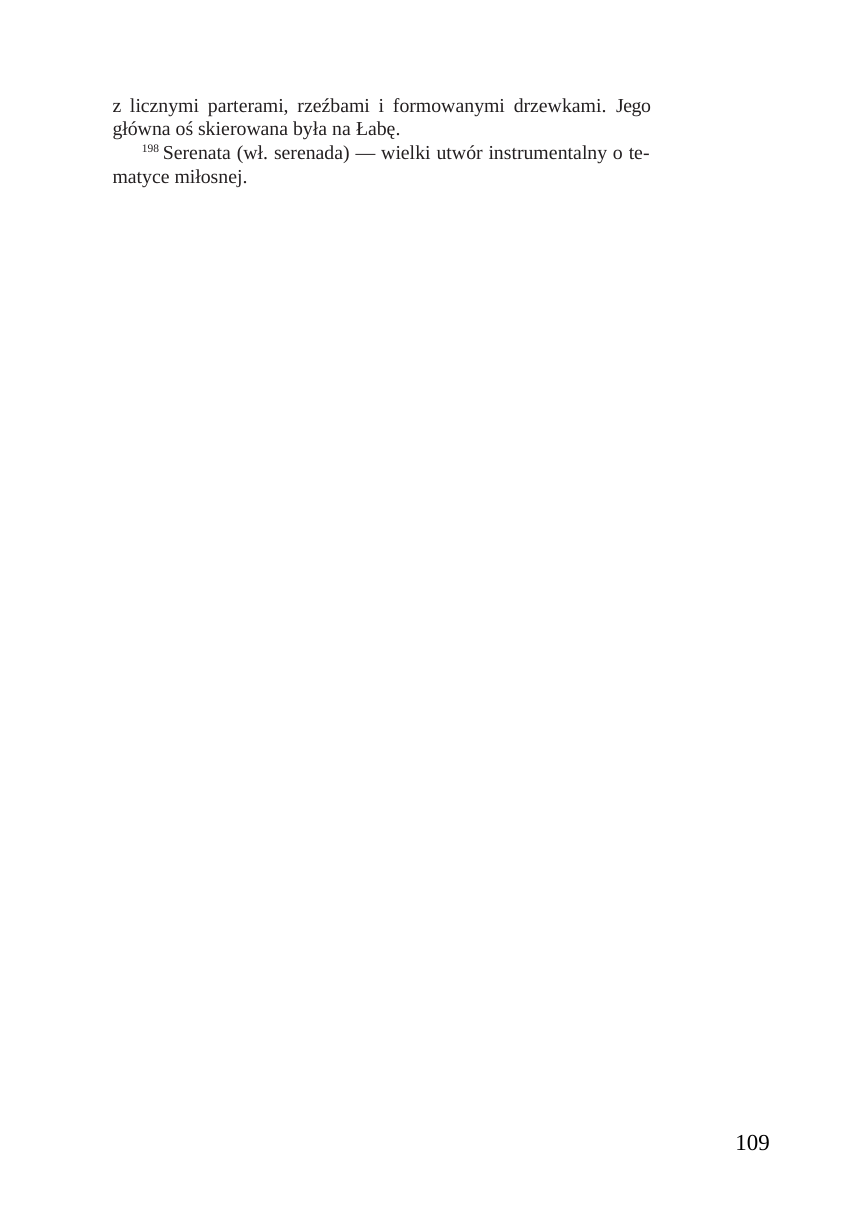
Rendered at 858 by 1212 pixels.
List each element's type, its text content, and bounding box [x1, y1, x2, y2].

text z licznymi parterami, rzeźbami i formowanymi drzewkami. Jego główna oś skierowana była na Łabę. [112, 94, 651, 140]
text 198 Serenata (wł. serenada) — wielki utwór instrumentalny o te- matyce miłosnej. [112, 141, 651, 187]
